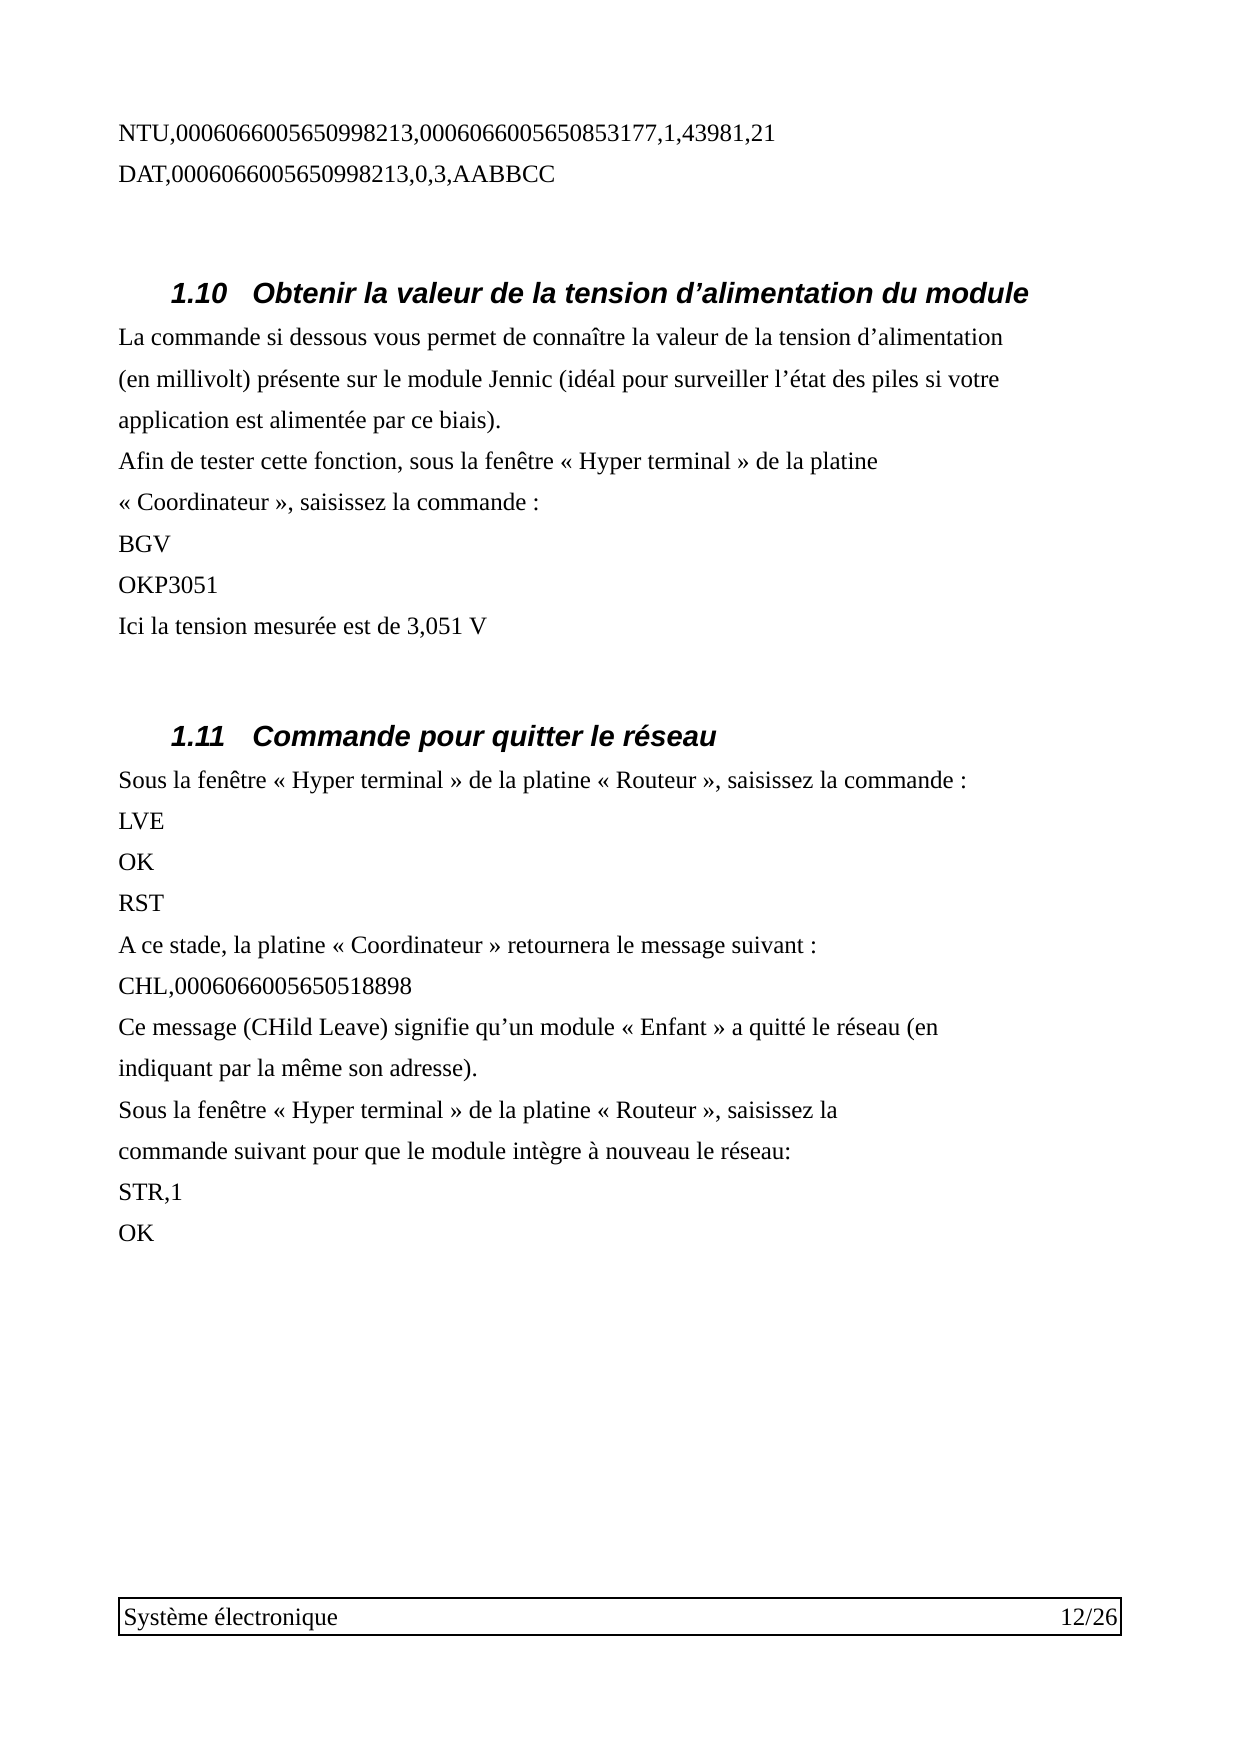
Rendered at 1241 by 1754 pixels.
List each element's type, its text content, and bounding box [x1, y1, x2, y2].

text A ce stade, la platine « Coordinateur » retournera le message suivant : [118, 930, 1122, 958]
text indiquant par la même son adresse). [118, 1053, 1122, 1082]
subtitle Obtenir la valeur de la tension d’alimentation du module [162, 276, 1122, 310]
text « Coordinateur », saisissez la commande : [118, 487, 1122, 516]
text (en millivolt) présente sur le module Jennic (idéal pour surveiller l’état des piles si votre [118, 364, 1122, 392]
subtitle Commande pour quitter le réseau [162, 719, 1122, 752]
text La commande si dessous vous permet de connaître la valeur de la tension d’alimentation [118, 322, 1122, 351]
text OKP3051 [118, 570, 1122, 599]
text commande suivant pour que le module intègre à nouveau le réseau: [118, 1136, 1122, 1165]
text STR,1 [118, 1177, 1122, 1206]
text DAT,0006066005650998213,0,3,AABBCC [118, 159, 1122, 188]
text OK [118, 847, 1122, 876]
text Ici la tension mesurée est de 3,051 V [118, 611, 1122, 640]
text OK [118, 1218, 1122, 1247]
text BGV [118, 529, 1122, 557]
text NTU,0006066005650998213,0006066005650853177,1,43981,21 [118, 118, 1122, 147]
text Ce message (CHild Leave) signifie qu’un module « Enfant » a quitté le réseau (en [118, 1012, 1122, 1041]
text application est alimentée par ce biais). [118, 405, 1122, 434]
text Sous la fenêtre « Hyper terminal » de la platine « Routeur », saisissez la [118, 1095, 1122, 1123]
text CHL,0006066005650518898 [118, 971, 1122, 1000]
text Afin de tester cette fonction, sous la fenêtre « Hyper terminal » de la platine [118, 446, 1122, 475]
text LVE [118, 806, 1122, 835]
text RST [118, 888, 1122, 917]
text Sous la fenêtre « Hyper terminal » de la platine « Routeur », saisissez la commande : [118, 765, 1122, 793]
